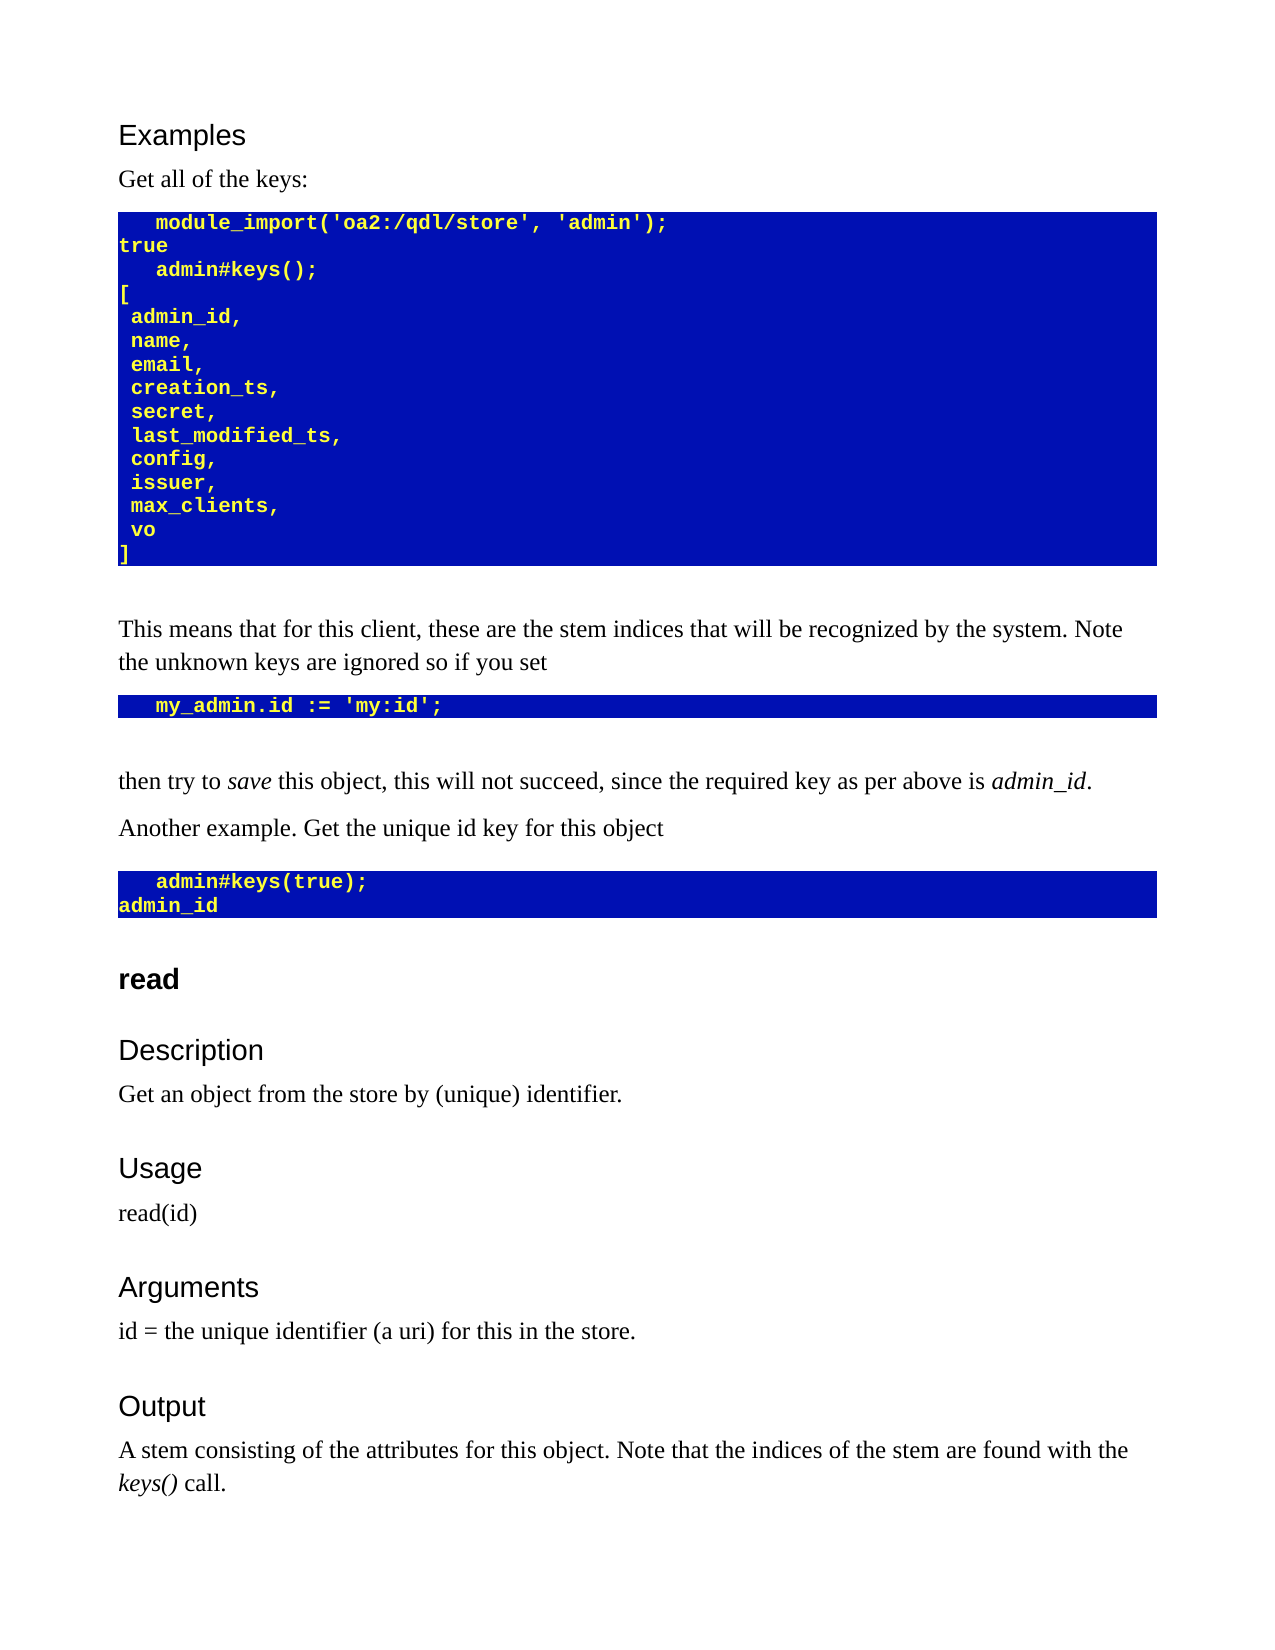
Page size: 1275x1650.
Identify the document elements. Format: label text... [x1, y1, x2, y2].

text email, [118, 354, 1157, 377]
subtitle Description [118, 1033, 1157, 1066]
text max_clients, [118, 496, 1157, 519]
text issuer, [118, 472, 1157, 496]
subtitle Arguments [118, 1270, 1157, 1304]
text vo [118, 519, 1157, 543]
subtitle read [118, 962, 1157, 995]
subtitle Output [118, 1389, 1157, 1422]
text admin_id, [118, 306, 1157, 330]
text config, [118, 448, 1157, 472]
text my_admin.id := 'my:id'; [118, 695, 1157, 718]
text A stem consisting of the attributes for this object. Note that the indices of the stem are found with the keys() call. [118, 1435, 1157, 1497]
text then try to save this object, this will not succeed, since the required key as per above is admin_id. [118, 766, 1157, 795]
text admin_id [118, 895, 1157, 918]
text Get an object from the store by (unique) identifier. [118, 1079, 1157, 1108]
text admin#keys(true); [118, 871, 1157, 895]
text read(id) [118, 1198, 1157, 1226]
text last_modified_ts, [118, 424, 1157, 448]
text true [118, 235, 1157, 259]
text [ [118, 283, 1157, 306]
subtitle Usage [118, 1152, 1157, 1185]
text This means that for this client, these are the stem indices that will be recognized by the system. Note the unknown keys are ignored so if you set [118, 614, 1157, 676]
text name, [118, 330, 1157, 354]
text secret, [118, 401, 1157, 424]
text admin#keys(); [118, 259, 1157, 283]
text id = the unique identifier (a uri) for this in the store. [118, 1316, 1157, 1345]
text ] [118, 543, 1157, 566]
text creation_ts, [118, 377, 1157, 401]
text module_import('oa2:/qdl/store', 'admin'); [118, 212, 1157, 235]
subtitle Examples [118, 118, 1157, 152]
text Get all of the keys: [118, 164, 1157, 193]
text Another example. Get the unique id key for this object [118, 813, 1157, 842]
